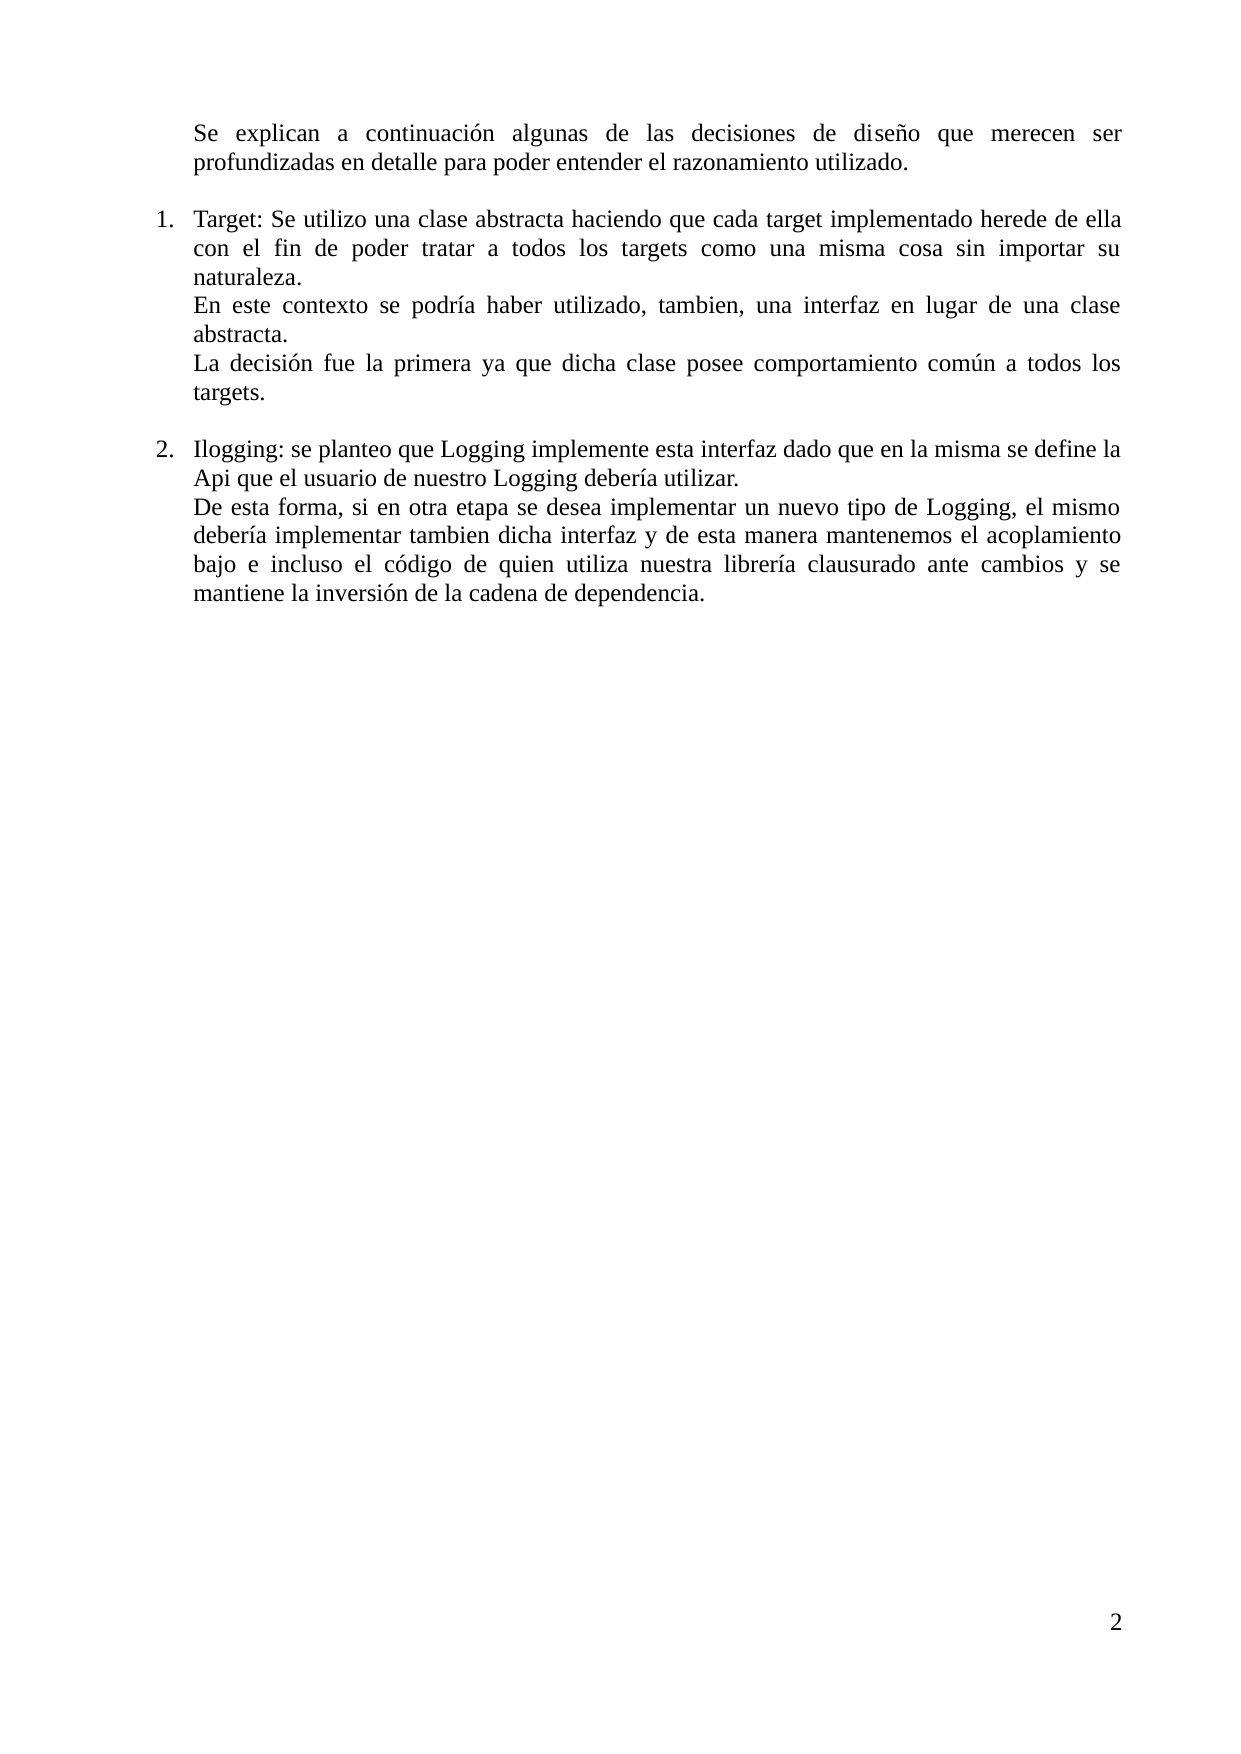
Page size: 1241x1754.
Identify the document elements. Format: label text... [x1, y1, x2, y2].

list Target: Se utilizo una clase abstracta haciendo que cada target implementado herede de ella con el fin de poder tratar a todos los targets como una misma cosa sin importar su naturaleza. [156, 204, 1122, 291]
list De esta forma, si en otra etapa se desea implementar un nuevo tipo de Logging, el mismo debería implementar tambien dicha interfaz y de esta manera mantenemos el acoplamiento bajo e incluso el código de quien utiliza nuestra librería clausurado ante cambios y se mantiene la inversión de la cadena de dependencia. [156, 492, 1122, 607]
list Ilogging: se planteo que Logging implemente esta interfaz dado que en la misma se define la Api que el usuario de nuestro Logging debería utilizar. [156, 434, 1122, 492]
list En este contexto se podría haber utilizado, tambien, una interfaz en lugar de una clase abstracta. [156, 291, 1122, 348]
list La decisión fue la primera ya que dicha clase posee comportamiento común a todos los targets. [156, 348, 1122, 406]
list Se explican a continuación algunas de las decisiones de diseño que merecen ser profundizadas en detalle para poder entender el razonamiento utilizado. [156, 118, 1122, 176]
